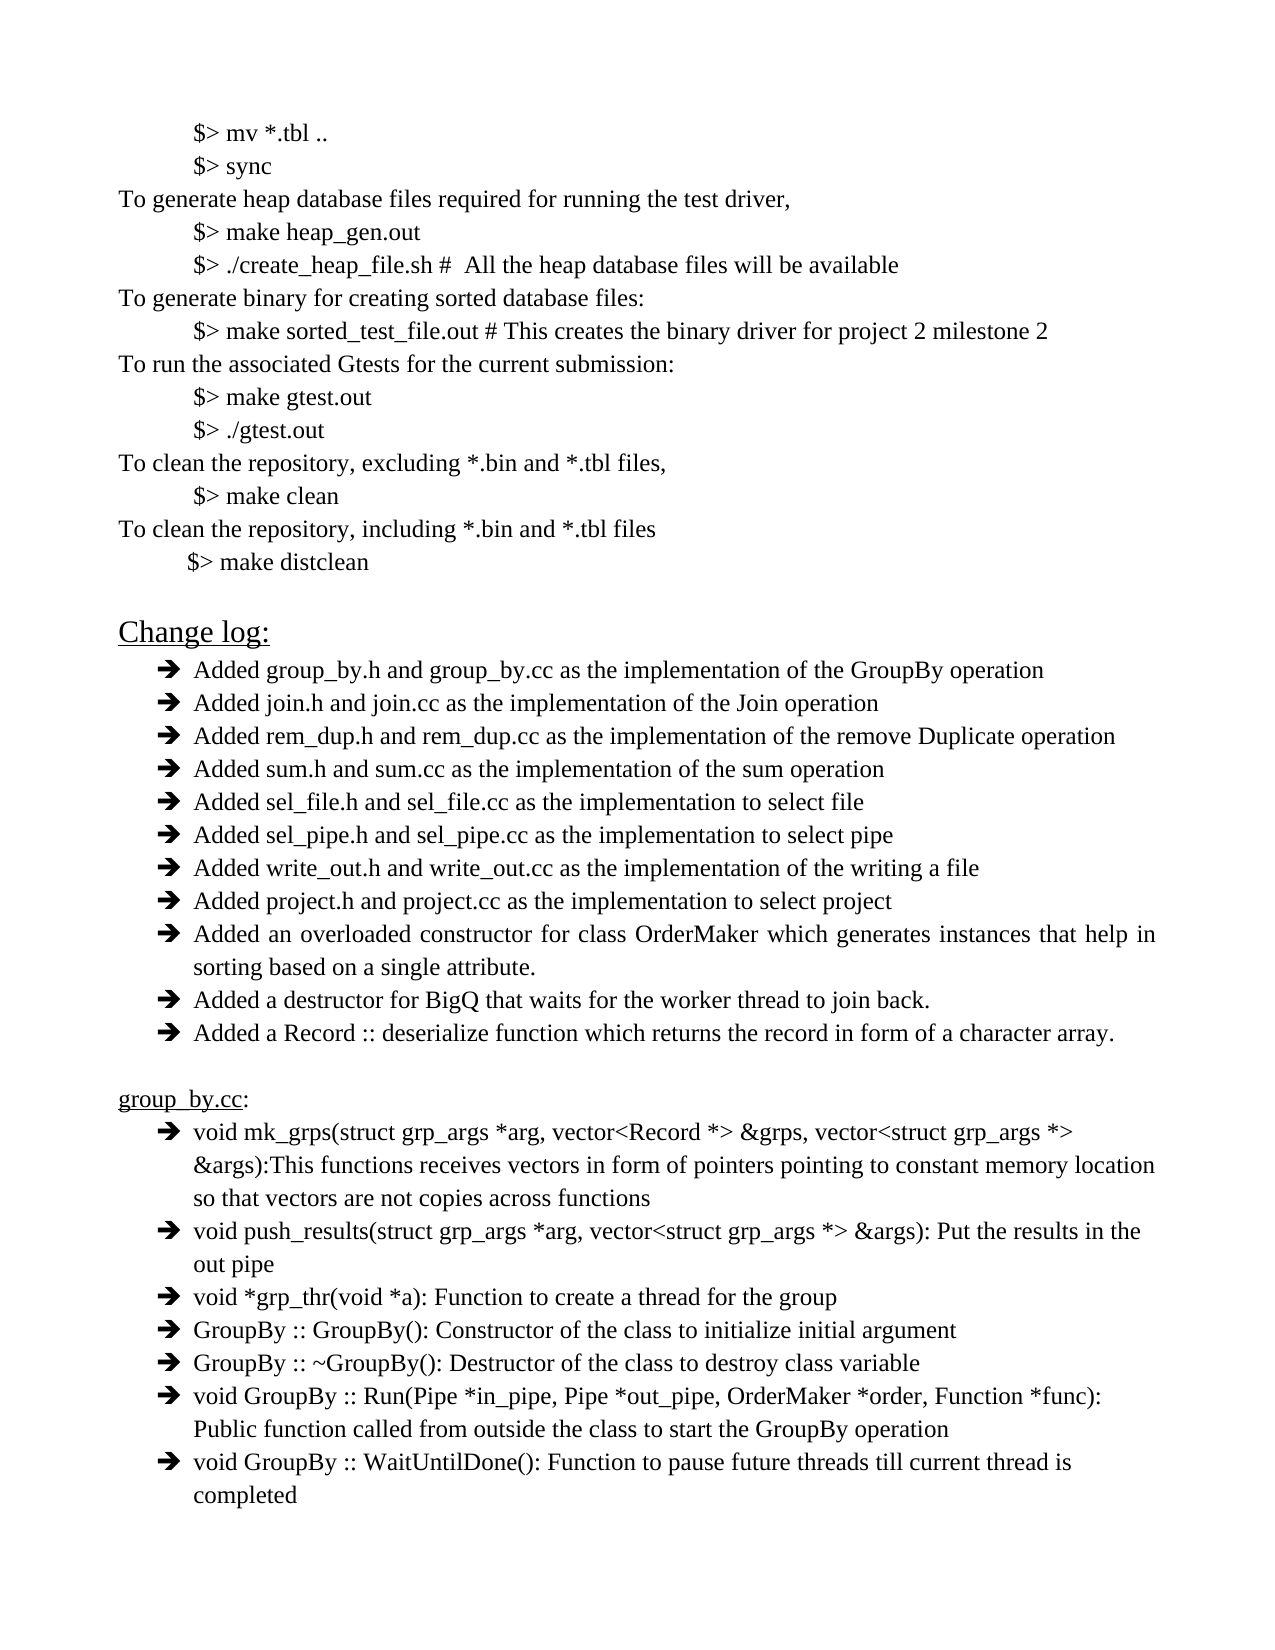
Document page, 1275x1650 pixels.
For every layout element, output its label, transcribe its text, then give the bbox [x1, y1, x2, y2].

list Added rem_dup.h and rem_dup.cc as the implementation of the remove Duplicate operation [156, 721, 1157, 749]
list void GroupBy :: WaitUntilDone(): Function to pause future threads till current thread is completed [156, 1447, 1157, 1509]
list $> make clean [156, 481, 1157, 510]
list GroupBy :: ~GroupBy(): Destructor of the class to destroy class variable [156, 1348, 1157, 1377]
list $> make heap_gen.out [118, 217, 1157, 246]
list Added project.h and project.cc as the implementation to select project [156, 886, 1157, 914]
list Added write_out.h and write_out.cc as the implementation of the writing a file [156, 853, 1157, 882]
list void *grp_thr(void *a): Function to create a thread for the group [156, 1282, 1157, 1311]
list void push_results(struct grp_args *arg, vector<struct grp_args *> &args): Put the results in the out pipe [156, 1216, 1157, 1278]
list void mk_grps(struct grp_args *arg, vector<Record *> &grps, vector<struct grp_args *> &args):This functions receives vectors in form of pointers pointing to constant memory location so that vectors are not copies across functions [156, 1117, 1157, 1212]
text To clean the repository, excluding *.bin and *.tbl files, [118, 448, 1157, 477]
list Added an overloaded constructor for class OrderMaker which generates instances that help in sorting based on a single attribute. [156, 919, 1157, 981]
list To generate heap database files required for running the test driver, [118, 184, 1157, 213]
text Change log: [118, 613, 1157, 649]
list To run the associated Gtests for the current submission: [118, 349, 1157, 378]
list To generate binary for creating sorted database files: [118, 283, 1157, 312]
list $> make distclean [118, 547, 1157, 576]
list To clean the repository, including *.bin and *.tbl files [118, 514, 1157, 543]
list Added sel_pipe.h and sel_pipe.cc as the implementation to select pipe [156, 820, 1157, 848]
text group_by.cc: [118, 1084, 1157, 1113]
list $> ./gtest.out [118, 415, 1157, 444]
list void GroupBy :: Run(Pipe *in_pipe, Pipe *out_pipe, OrderMaker *order, Function *func): Public function called from outside the class to start the GroupBy operation [156, 1381, 1157, 1443]
list $> mv *.tbl .. [156, 118, 1157, 147]
list $> make gtest.out [118, 382, 1157, 411]
list Added a Record :: deserialize function which returns the record in form of a character array. [156, 1018, 1157, 1047]
list $> sync [156, 151, 1157, 180]
list Added sum.h and sum.cc as the implementation of the sum operation [156, 754, 1157, 782]
list Added join.h and join.cc as the implementation of the Join operation [156, 688, 1157, 716]
list Added a destructor for BigQ that waits for the worker thread to join back. [156, 985, 1157, 1014]
list $> make sorted_test_file.out # This creates the binary driver for project 2 milestone 2 [118, 316, 1157, 345]
list GroupBy :: GroupBy(): Constructor of the class to initialize initial argument [156, 1315, 1157, 1344]
list $> ./create_heap_file.sh # All the heap database files will be available [118, 250, 1157, 279]
list Added sel_file.h and sel_file.cc as the implementation to select file [156, 787, 1157, 816]
list Added group_by.h and group_by.cc as the implementation of the GroupBy operation [156, 655, 1157, 683]
